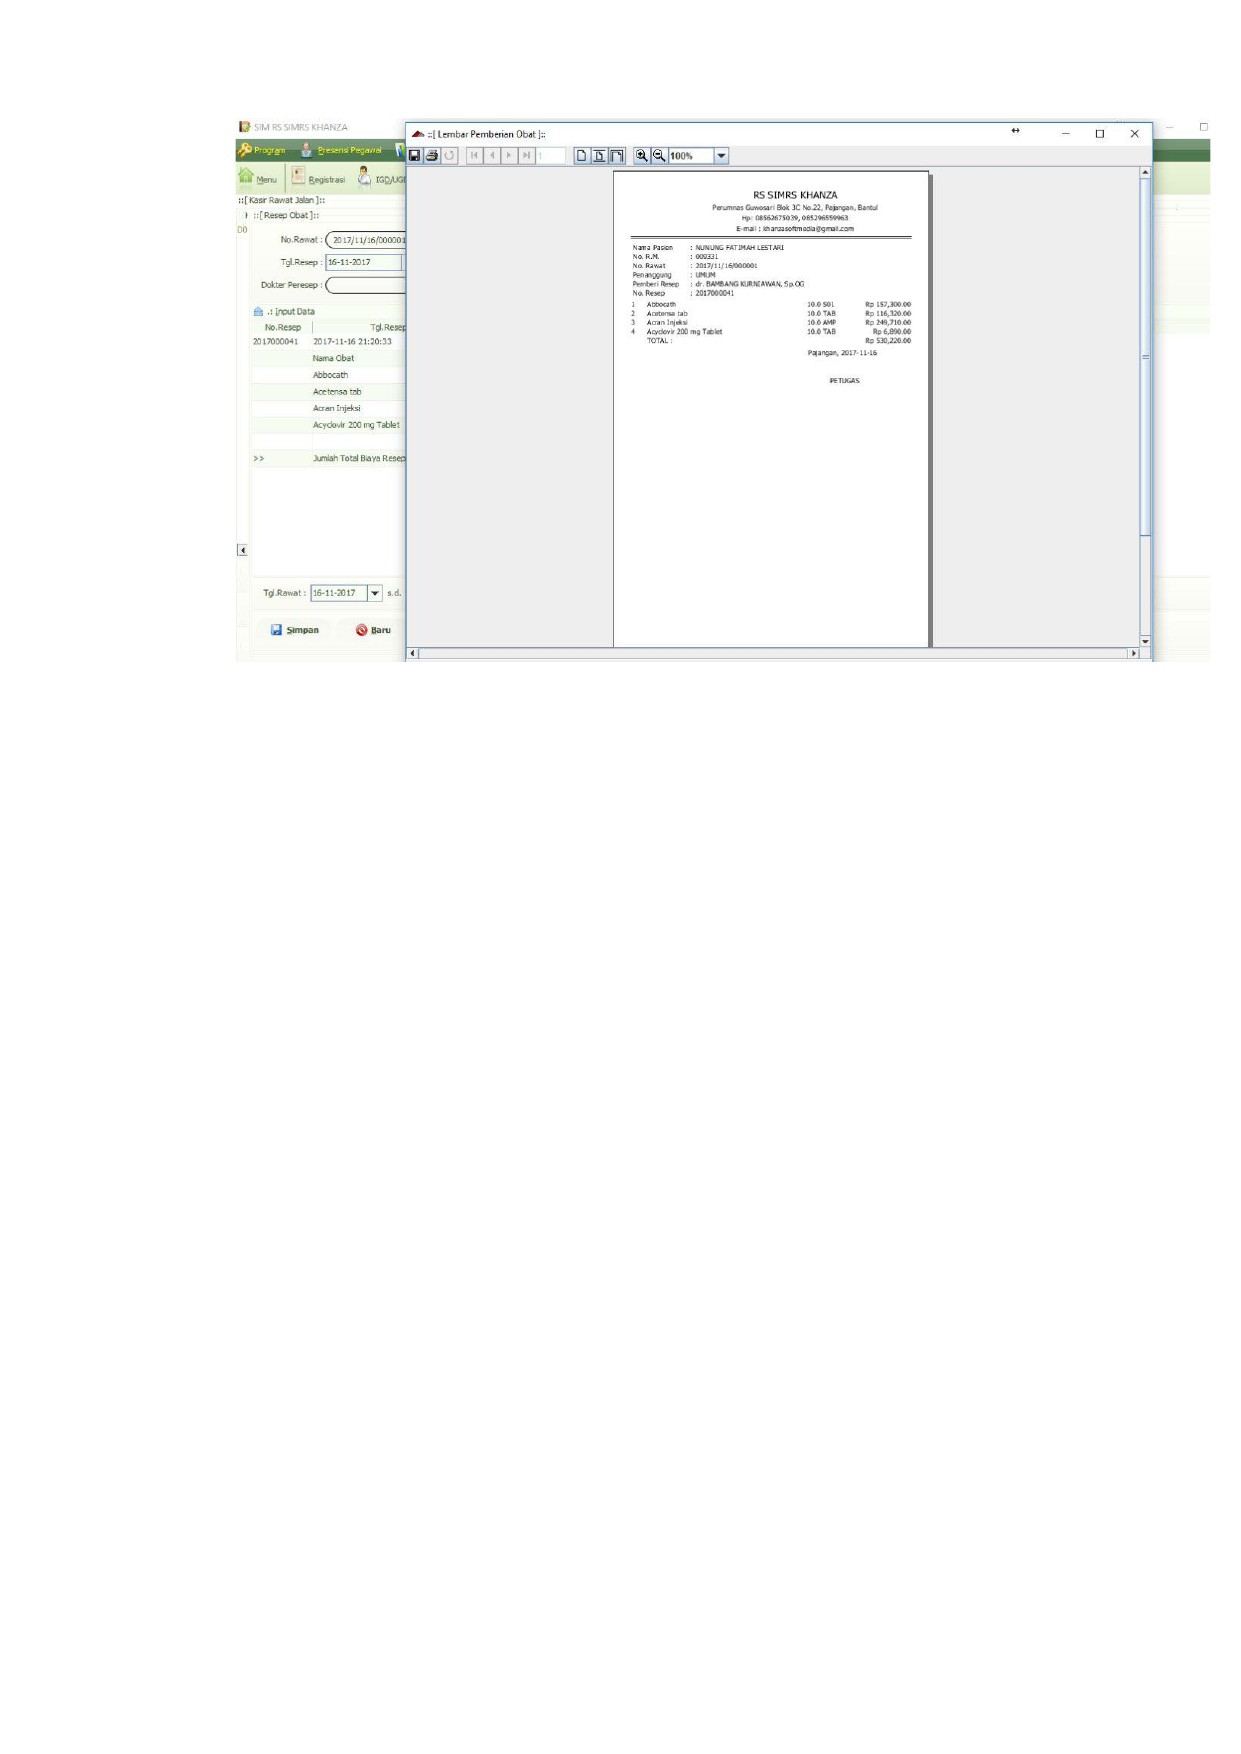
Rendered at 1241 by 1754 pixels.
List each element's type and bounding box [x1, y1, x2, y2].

picture [235, 118, 1211, 662]
